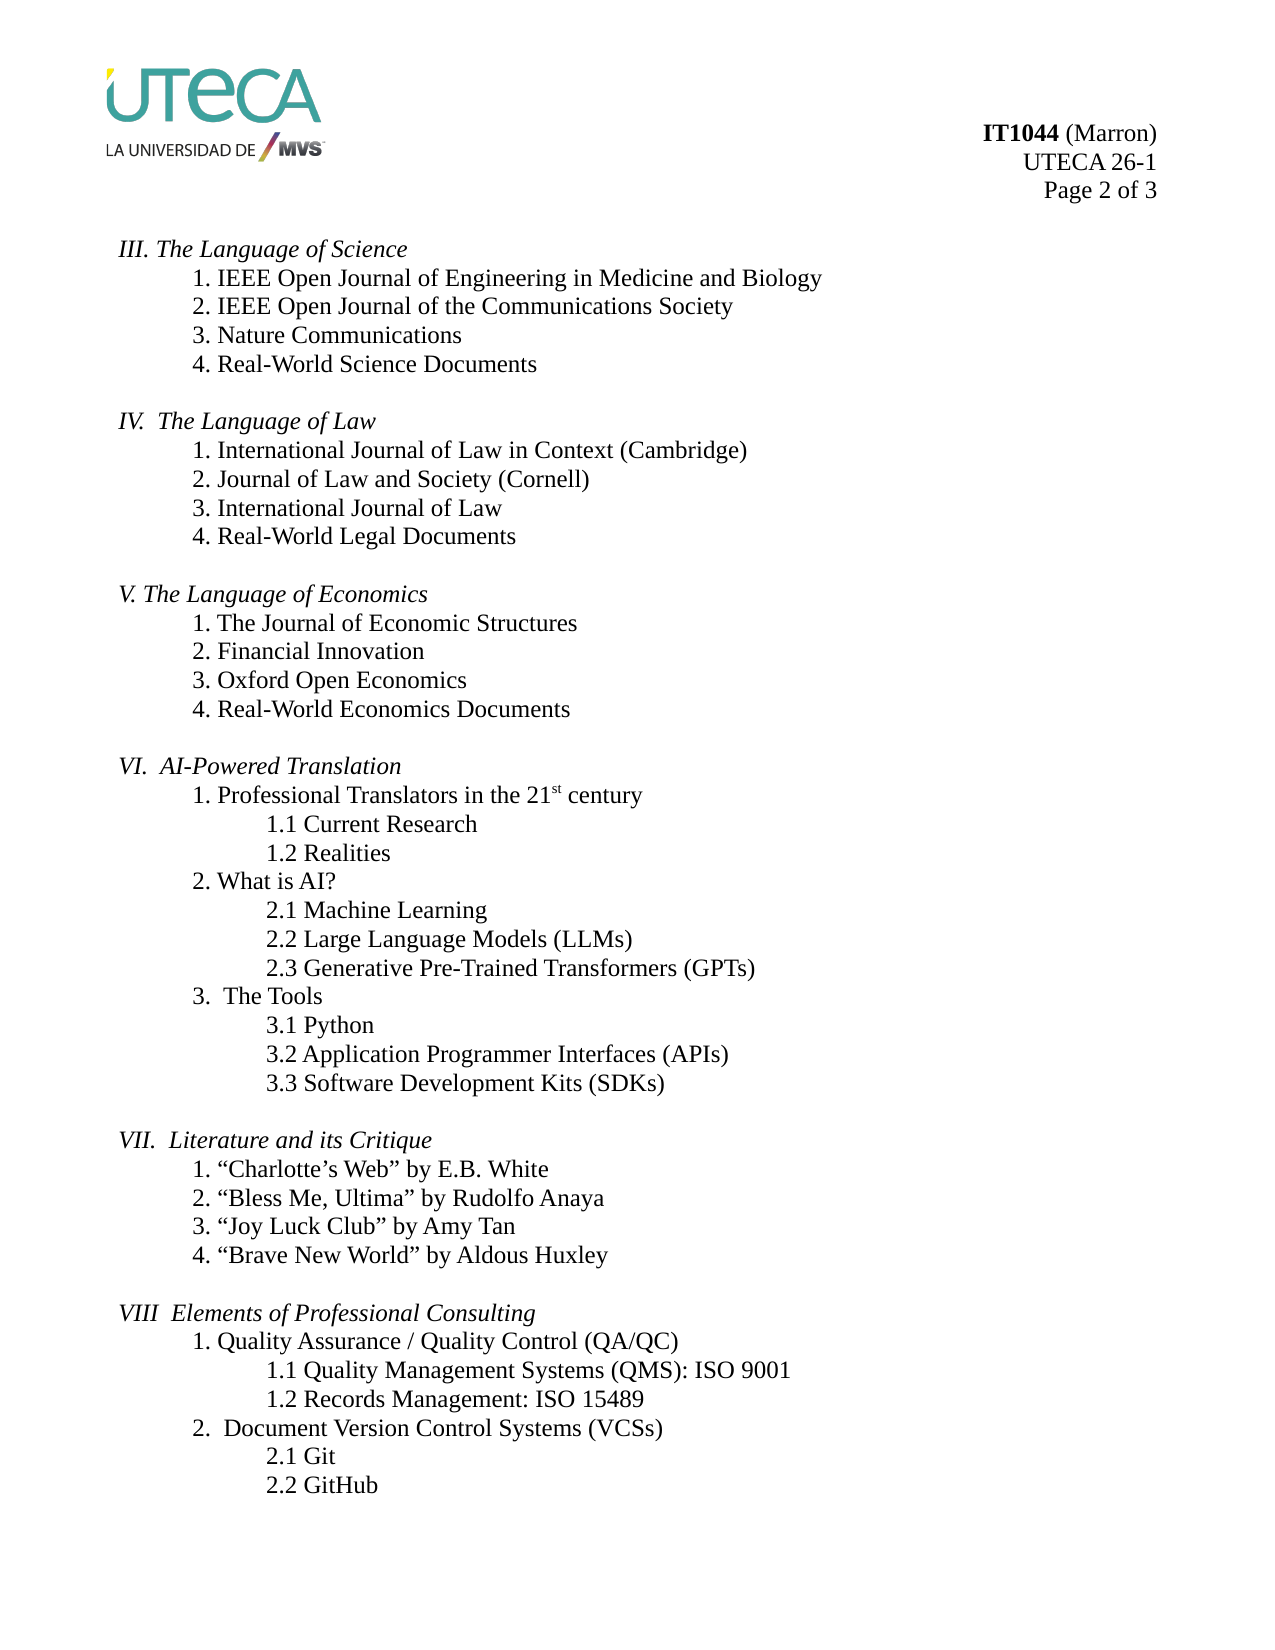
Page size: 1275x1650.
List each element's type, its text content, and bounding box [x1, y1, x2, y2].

text 1. IEEE Open Journal of Engineering in Medicine and Biology [192, 263, 1157, 291]
text 3.2 Application Programmer Interfaces (APIs) [192, 1039, 1157, 1068]
text 4. Real-World Science Documents [192, 349, 1157, 378]
text 2.1 Machine Learning [118, 895, 1157, 924]
text 1. Quality Assurance / Quality Control (QA/QC) [118, 1326, 1157, 1355]
text 3.1 Python [192, 1010, 1157, 1039]
text 3. The Tools [192, 981, 1157, 1010]
text 3. International Journal of Law [192, 493, 1157, 521]
text 3. “Joy Luck Club” by Amy Tan [192, 1211, 1157, 1240]
text 2.1 Git [118, 1441, 1157, 1470]
text 2. What is AI? [118, 866, 1157, 895]
text 3. Nature Communications [192, 320, 1157, 349]
text 2. Journal of Law and Society (Cornell) [192, 464, 1157, 493]
text 3.3 Software Development Kits (SDKs) [192, 1068, 1157, 1096]
text VII. Literature and its Critique [118, 1125, 1157, 1154]
text 2. IEEE Open Journal of the Communications Society [192, 291, 1157, 320]
text 4. Real-World Legal Documents [192, 521, 1157, 550]
text 1. “Charlotte’s Web” by E.B. White [192, 1154, 1157, 1183]
text 2. “Bless Me, Ultima” by Rudolfo Anaya [192, 1183, 1157, 1211]
text 2. Financial Innovation [192, 636, 1157, 665]
text V. The Language of Economics [118, 579, 1157, 608]
text 4. “Brave New World” by Aldous Huxley [192, 1240, 1157, 1269]
text 4. Real-World Economics Documents [192, 694, 1157, 723]
text 1.1 Quality Management Systems (QMS): ISO 9001 [118, 1355, 1157, 1384]
text 1.2 Realities [118, 838, 1157, 866]
text 1.1 Current Research [118, 809, 1157, 838]
text 2.2 GitHub [266, 1470, 1157, 1499]
text VI. AI-Powered Translation [118, 751, 1157, 780]
text 1.2 Records Management: ISO 15489 [118, 1384, 1157, 1413]
text 1. The Journal of Economic Structures [118, 608, 1157, 636]
text VIII Elements of Professional Consulting [118, 1298, 1157, 1326]
text 2. Document Version Control Systems (VCSs) [118, 1413, 1157, 1441]
text 2.3 Generative Pre-Trained Transformers (GPTs) [118, 953, 1157, 981]
text 1. Professional Translators in the 21st century [118, 780, 1157, 809]
text 3. Oxford Open Economics [192, 665, 1157, 694]
text III. The Language of Science [118, 234, 1157, 263]
picture [104, 64, 328, 166]
text 2.2 Large Language Models (LLMs) [118, 924, 1157, 953]
text IV. The Language of Law [118, 406, 1157, 435]
text 1. International Journal of Law in Context (Cambridge) [192, 435, 1157, 464]
